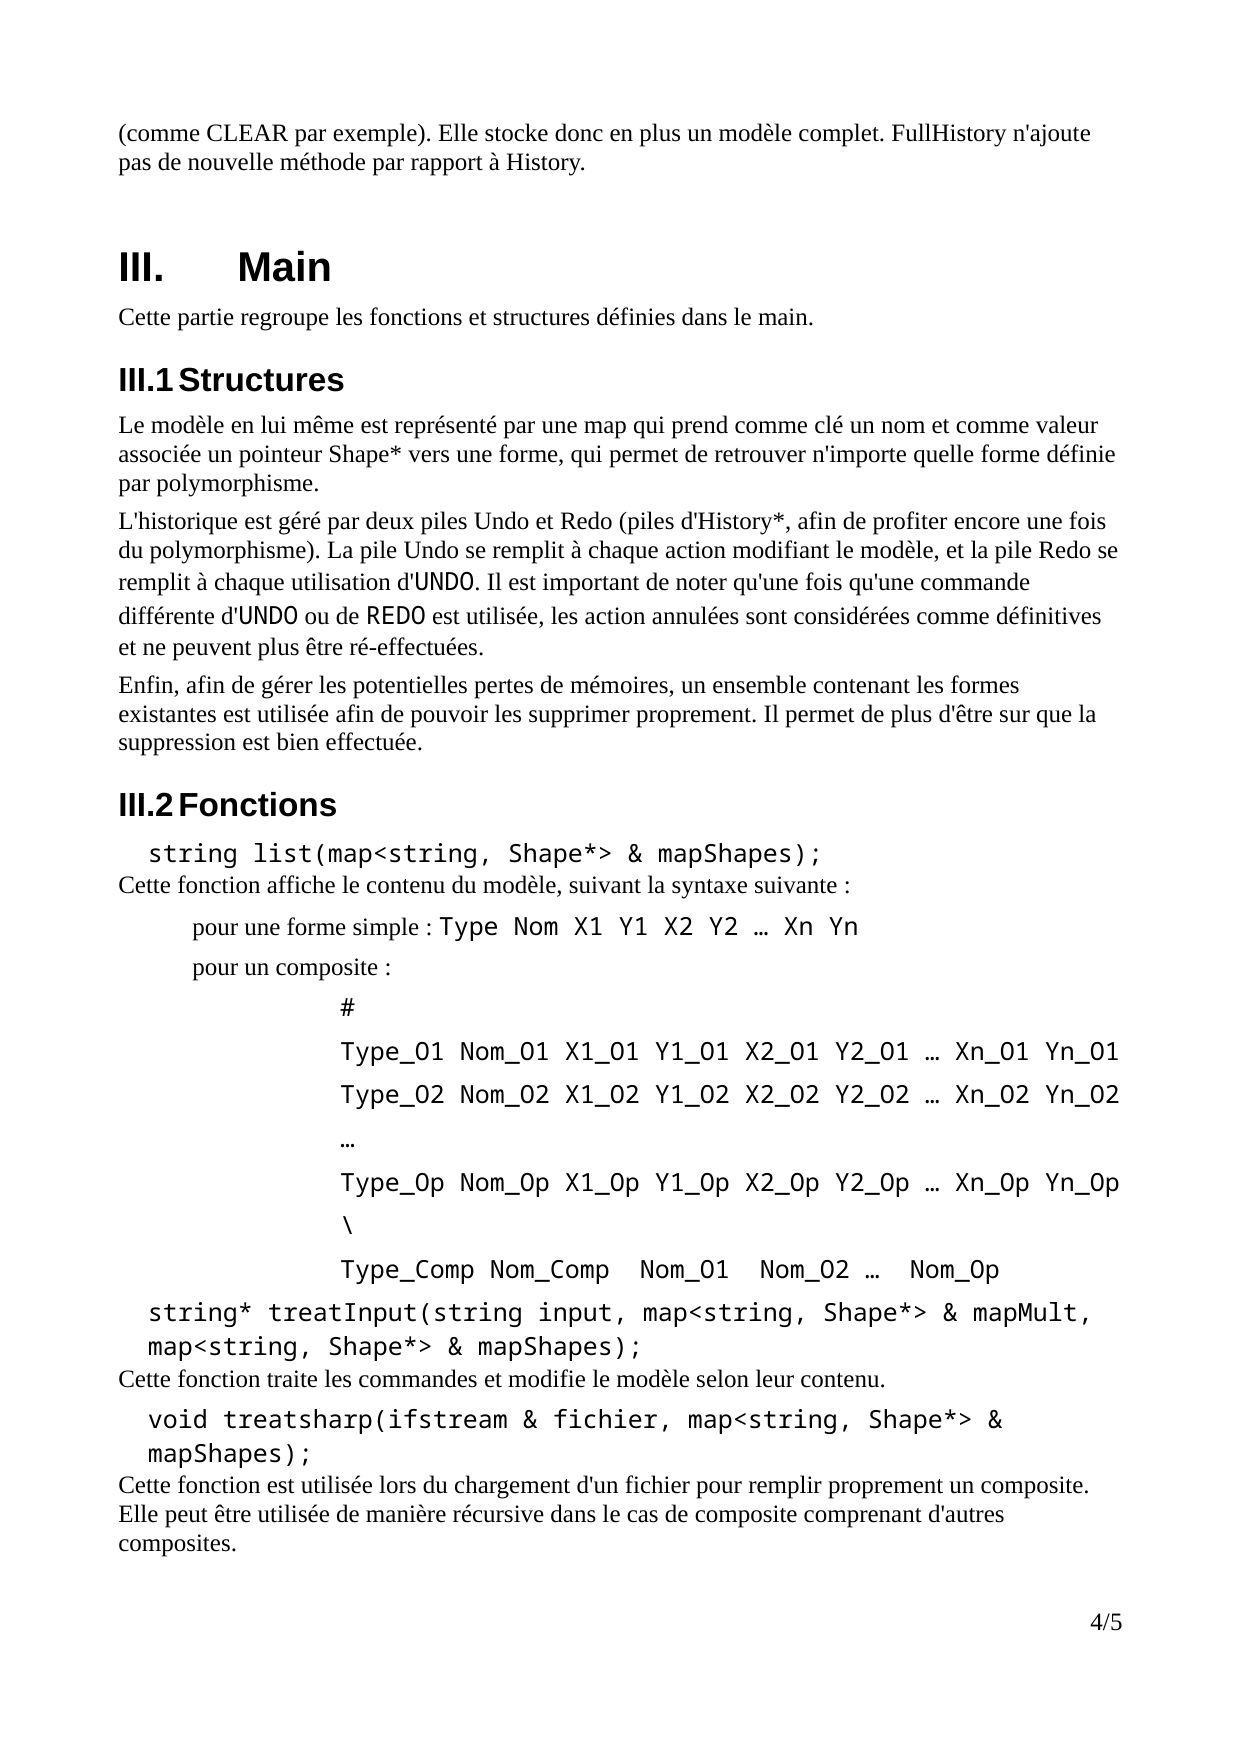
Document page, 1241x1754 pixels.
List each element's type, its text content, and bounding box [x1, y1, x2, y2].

text (comme CLEAR par exemple). Elle stocke donc en plus un modèle complet. FullHistory n'ajoute pas de nouvelle méthode par rapport à History. [118, 118, 1122, 176]
text Cette fonction affiche le contenu du modèle, suivant la syntaxe suivante : [118, 870, 1122, 899]
text Type_O1 Nom_O1 X1_O1 Y1_O1 X2_O1 Y2_O1 … Xn_O1 Yn_O1 [118, 1034, 1122, 1068]
text string list(map<string, Shape*> & mapShapes); [148, 835, 1122, 869]
subtitle Fonctions [118, 784, 1122, 823]
text string* treatInput(string input, map<string, Shape*> & mapMult, map<string, Shape*> & mapShapes); [148, 1295, 1122, 1363]
text Le modèle en lui même est représenté par une map qui prend comme clé un nom et comme valeur associée un pointeur Shape* vers une forme, qui permet de retrouver n'importe quelle forme définie par polymorphisme. [118, 410, 1122, 497]
text void treatsharp(ifstream & fichier, map<string, Shape*> & mapShapes); [148, 1402, 1122, 1470]
text … [118, 1121, 1122, 1155]
text pour un composite : [118, 952, 1122, 981]
text Enfin, afin de gérer les potentielles pertes de mémoires, un ensemble contenant les formes existantes est utilisée afin de pouvoir les supprimer proprement. Il permet de plus d'être sur que la suppression est bien effectuée. [118, 670, 1122, 756]
text # [118, 990, 1122, 1024]
text \ [118, 1208, 1122, 1242]
text Type_O2 Nom_O2 X1_O2 Y1_O2 X2_O2 Y2_O2 … Xn_O2 Yn_O2 [118, 1077, 1122, 1111]
text Cette fonction est utilisée lors du chargement d'un fichier pour remplir proprement un composite. Elle peut être utilisée de manière récursive dans le cas de composite comprenant d'autres composites. [118, 1471, 1122, 1557]
text Type_Comp Nom_Comp Nom_O1 Nom_O2 … Nom_Op [118, 1251, 1122, 1285]
subtitle Structures [118, 359, 1122, 398]
text Cette partie regroupe les fonctions et structures définies dans le main. [118, 302, 1122, 331]
text Type_Op Nom_Op X1_Op Y1_Op X2_Op Y2_Op … Xn_Op Yn_Op [118, 1164, 1122, 1198]
text L'historique est géré par deux piles Undo et Redo (piles d'History*, afin de profiter encore une fois du polymorphisme). La pile Undo se remplit à chaque action modifiant le modèle, et la pile Redo se remplit à chaque utilisation d'UNDO. Il est important de noter qu'une fois qu'une commande différente d'UNDO ou de REDO est utilisée, les action annulées sont considérées comme définitives et ne peuvent plus être ré-effectuées. [118, 506, 1122, 661]
text pour une forme simple : Type Nom X1 Y1 X2 Y2 … Xn Yn [118, 908, 1122, 942]
text Cette fonction traite les commandes et modifie le modèle selon leur contenu. [118, 1364, 1122, 1392]
subtitle Main [118, 242, 1122, 290]
